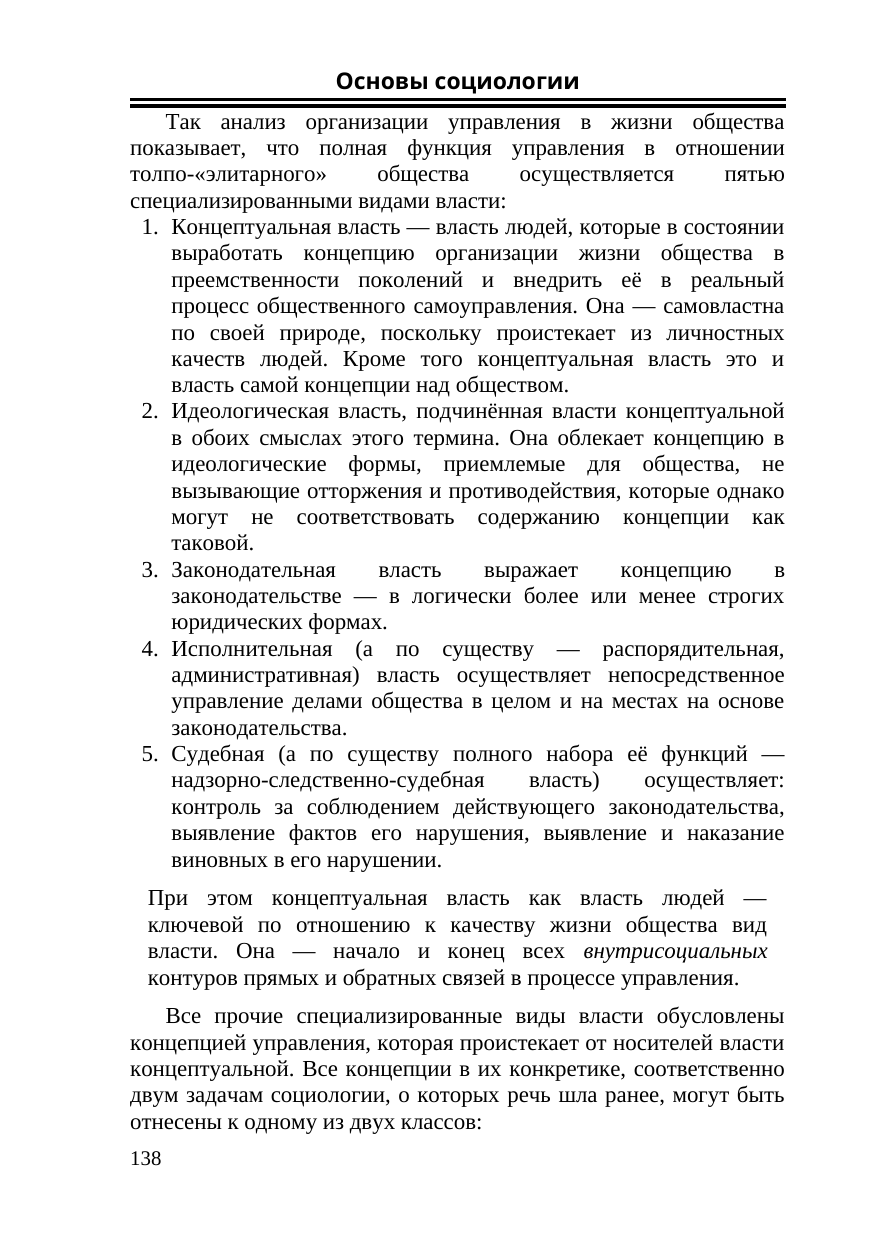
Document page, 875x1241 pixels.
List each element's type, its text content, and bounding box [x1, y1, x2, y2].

list Концептуальная власть — власть людей, которые в состоянии выработать концепцию организации жизни общества в преемственности поколений и внедрить её в реальный процесс общественного самоуправления. Она — самовластна по своей природе, поскольку проистекает из личностных качеств людей. Кроме того концептуальная власть это и власть самой концепции над обществом. [136, 213, 786, 398]
text Все прочие специализированные виды власти обусловлены концепцией управления, которая проистекает от носителей власти концептуальной. Все концепции в их конкретике, соответственно двум задачам социологии, о которых речь шла ранее, могут быть отнесены к одному из двух классов: [130, 1002, 786, 1134]
text При этом концептуальная власть как власть людей — ключевой по отношению к качеству жизни общества вид власти. Она — начало и конец всех внутрисоциальных контуров прямых и обратных связей в процессе управления. [148, 884, 768, 990]
list Идеологическая власть, подчинённая власти концептуальной в обоих смыслах этого термина. Она облекает концепцию в идеологические формы, приемлемые для общества, не вызывающие отторжения и противодействия, которые однако могут не соответствовать содержанию концепции как таковой. [136, 398, 786, 556]
list Судебная (а по существу полного набора её функций — надзорно-следственно-судебная власть) осуществляет: контроль за соблюдением действующего законодательства, выявление фактов его нарушения, выявление и наказание виновных в его нарушении. [136, 740, 786, 872]
list Исполнительная (а по существу — распорядительная, административная) власть осуществляет непосредственное управление делами общества в целом и на местах на основе законодательства. [136, 635, 786, 740]
text Так анализ организации управления в жизни общества показывает, что полная функция управления в отношении толпо-«эли­тарного» общества осуществляется пятью специализированными видами власти: [130, 108, 786, 213]
list Законодательная власть выражает концепцию в законодательстве — в логически более или менее строгих юридических формах. [136, 556, 786, 635]
